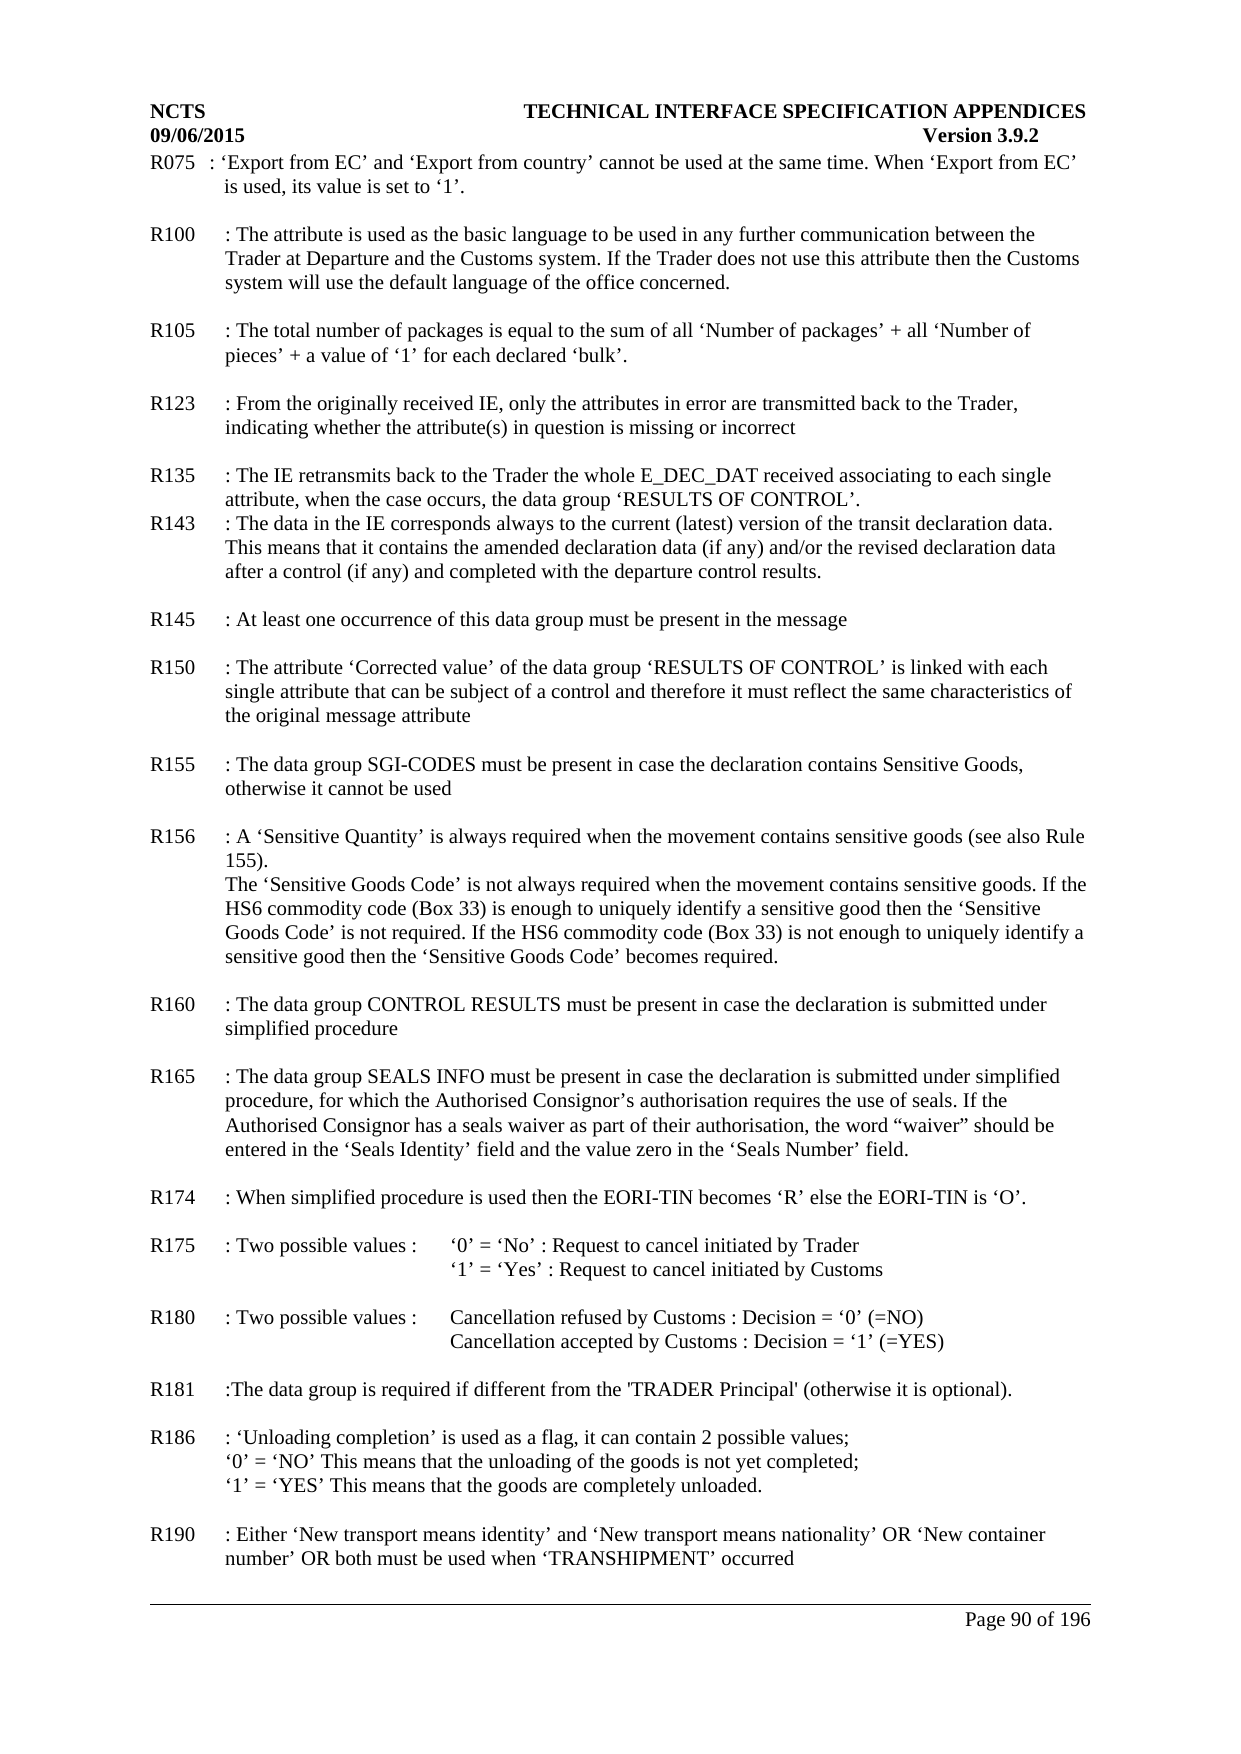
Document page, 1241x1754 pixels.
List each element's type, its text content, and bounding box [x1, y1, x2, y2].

text R123 : From the originally received IE, only the attributes in error are transmitted back to the Trader, indicating whether the attribute(s) in question is missing or incorrect [150, 391, 1091, 439]
text R100 : The attribute is used as the basic language to be used in any further communication between the Trader at Departure and the Customs system. If the Trader does not use this attribute then the Customs system will use the default language of the office concerned. [150, 222, 1091, 294]
text R135 : The IE retransmits back to the Trader the whole E_DEC_DAT received associating to each single attribute, when the case occurs, the data group ‘RESULTS OF CONTROL’. [150, 463, 1091, 511]
text R105 : The total number of packages is equal to the sum of all ‘Number of packages’ + all ‘Number of pieces’ + a value of ‘1’ for each declared ‘bulk’. [150, 318, 1091, 367]
text R186 : ‘Unloading completion’ is used as a flag, it can contain 2 possible values; ‘0’ = ‘NO’ This means that the unloading of the goods is not yet completed; ‘1’ = ‘YES’ This means that the goods are completely unloaded. [150, 1425, 1091, 1497]
text R174 : When simplified procedure is used then the EORI-TIN becomes ‘R’ else the EORI-TIN is ‘O’. [150, 1185, 1091, 1209]
text R175 : Two possible values : ‘0’ = ‘No’ : Request to cancel initiated by Trader ‘1’ = ‘Yes’ : Request to cancel initiated by Customs [150, 1233, 1091, 1281]
text R156 : A ‘Sensitive Quantity’ is always required when the movement contains sensitive goods (see also Rule 155). The ‘Sensitive Goods Code’ is not always required when the movement contains sensitive goods. If the HS6 commodity code (Box 33) is enough to uniquely identify a sensitive good then the ‘Sensitive Goods Code’ is not required. If the HS6 commodity code (Box 33) is not enough to uniquely identify a sensitive good then the ‘Sensitive Goods Code’ becomes required. [150, 824, 1091, 968]
text R155 : The data group SGI-CODES must be present in case the declaration contains Sensitive Goods, otherwise it cannot be used [150, 752, 1091, 800]
text R150 : The attribute ‘Corrected value’ of the data group ‘RESULTS OF CONTROL’ is linked with each single attribute that can be subject of a control and therefore it must reflect the same characteristics of the original message attribute [150, 655, 1091, 727]
text R160 : The data group CONTROL RESULTS must be present in case the declaration is submitted under simplified procedure [150, 992, 1091, 1040]
text R180 : Two possible values : Cancellation refused by Customs : Decision = ‘0’ (=NO) Cancellation accepted by Customs : Decision = ‘1’ (=YES) [150, 1305, 1091, 1353]
text R165 : The data group SEALS INFO must be present in case the declaration is submitted under simplified procedure, for which the Authorised Consignor’s authorisation requires the use of seals. If the Authorised Consignor has a seals waiver as part of their authorisation, the word “waiver” should be entered in the ‘Seals Identity’ field and the value zero in the ‘Seals Number’ field. [150, 1064, 1091, 1161]
text R145 : At least one occurrence of this data group must be present in the message [150, 607, 1091, 631]
text R190 : Either ‘New transport means identity’ and ‘New transport means nationality’ OR ‘New container number’ OR both must be used when ‘TRANSHIPMENT’ occurred [150, 1522, 1091, 1570]
text R143 : The data in the IE corresponds always to the current (latest) version of the transit declaration data. This means that it contains the amended declaration data (if any) and/or the revised declaration data after a control (if any) and completed with the departure control results. [150, 511, 1091, 583]
text R075 : ‘Export from EC’ and ‘Export from country’ cannot be used at the same time. When ‘Export from EC’ is used, its value is set to ‘1’. [150, 150, 1091, 198]
text R181 :The data group is required if different from the 'TRADER Principal' (otherwise it is optional). [150, 1377, 1091, 1401]
